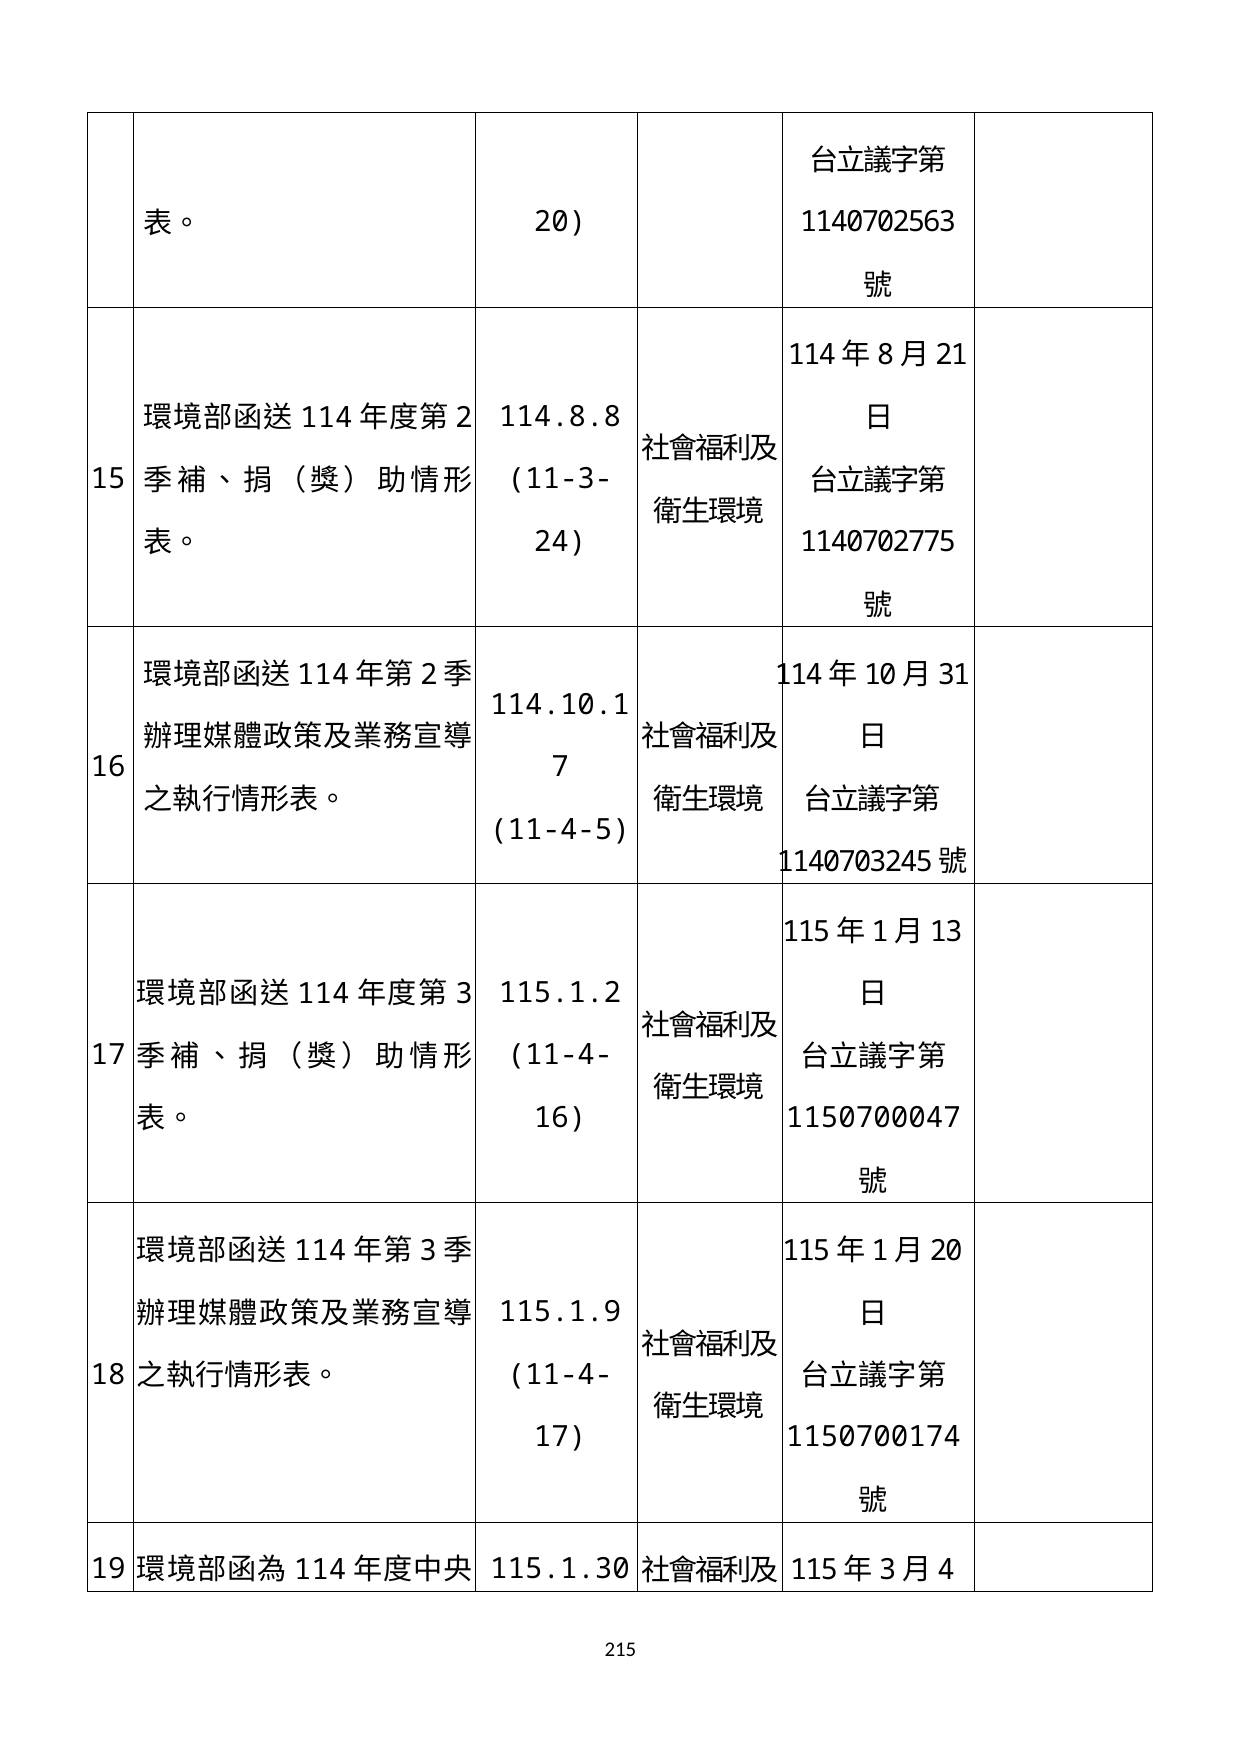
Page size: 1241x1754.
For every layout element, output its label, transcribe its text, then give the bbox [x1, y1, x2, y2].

table_cell 115年1月20日 台立議字第1150700174號 [783, 1203, 974, 1522]
table_cell [88, 308, 133, 626]
table_cell 環境部函送114年度第2季補、捐（獎）助情形表。 [134, 308, 475, 626]
table_cell 台立議字第1140702563號 [783, 113, 974, 307]
table_cell 115.1.30 [476, 1523, 637, 1591]
table_cell 社會福利及衛生環境 [638, 627, 782, 883]
table_cell [975, 884, 1152, 1202]
table_cell [88, 1203, 133, 1522]
table_cell 20) [476, 113, 637, 307]
table_cell [88, 884, 133, 1202]
table_cell [88, 627, 133, 883]
table_cell 115.1.2 (11-4-16) [476, 884, 637, 1202]
table_cell 環境部函送114年第3季辦理媒體政策及業務宣導之執行情形表。 [134, 1203, 475, 1522]
table_cell [975, 1523, 1152, 1591]
table_cell [975, 1203, 1152, 1522]
table_cell 114.8.8 (11-3-24) [476, 308, 637, 626]
table_cell [88, 1523, 133, 1591]
table_cell 社會福利及衛生環境 [638, 1203, 782, 1522]
table_cell [975, 113, 1152, 307]
table_cell 環境部函為114年度中央 [134, 1523, 475, 1591]
table_cell 115年3月4 [783, 1523, 974, 1591]
table_cell 社會福利及衛生環境 [638, 884, 782, 1202]
table_cell [975, 308, 1152, 626]
table_cell 115年1月13日 台立議字第1150700047號 [783, 884, 974, 1202]
table_cell 114年10月31日 台立議字第1140703245號 [783, 627, 974, 883]
table_cell 114年8月21日 台立議字第1140702775號 [783, 308, 974, 626]
table_cell 環境部函送114年度第3季補、捐（獎）助情形表。 [134, 884, 475, 1202]
table_cell [638, 113, 782, 307]
table_cell [975, 627, 1152, 883]
table_cell 環境部函送114年第2季辦理媒體政策及業務宣導之執行情形表。 [134, 627, 475, 883]
table_cell [88, 113, 133, 307]
table_cell 社會福利及 [638, 1523, 782, 1591]
table_cell 表。 [134, 113, 475, 307]
table_cell 115.1.9 (11-4-17) [476, 1203, 637, 1522]
table_cell 114.10.17 (11-4-5) [476, 627, 637, 883]
table_cell 社會福利及衛生環境 [638, 308, 782, 626]
